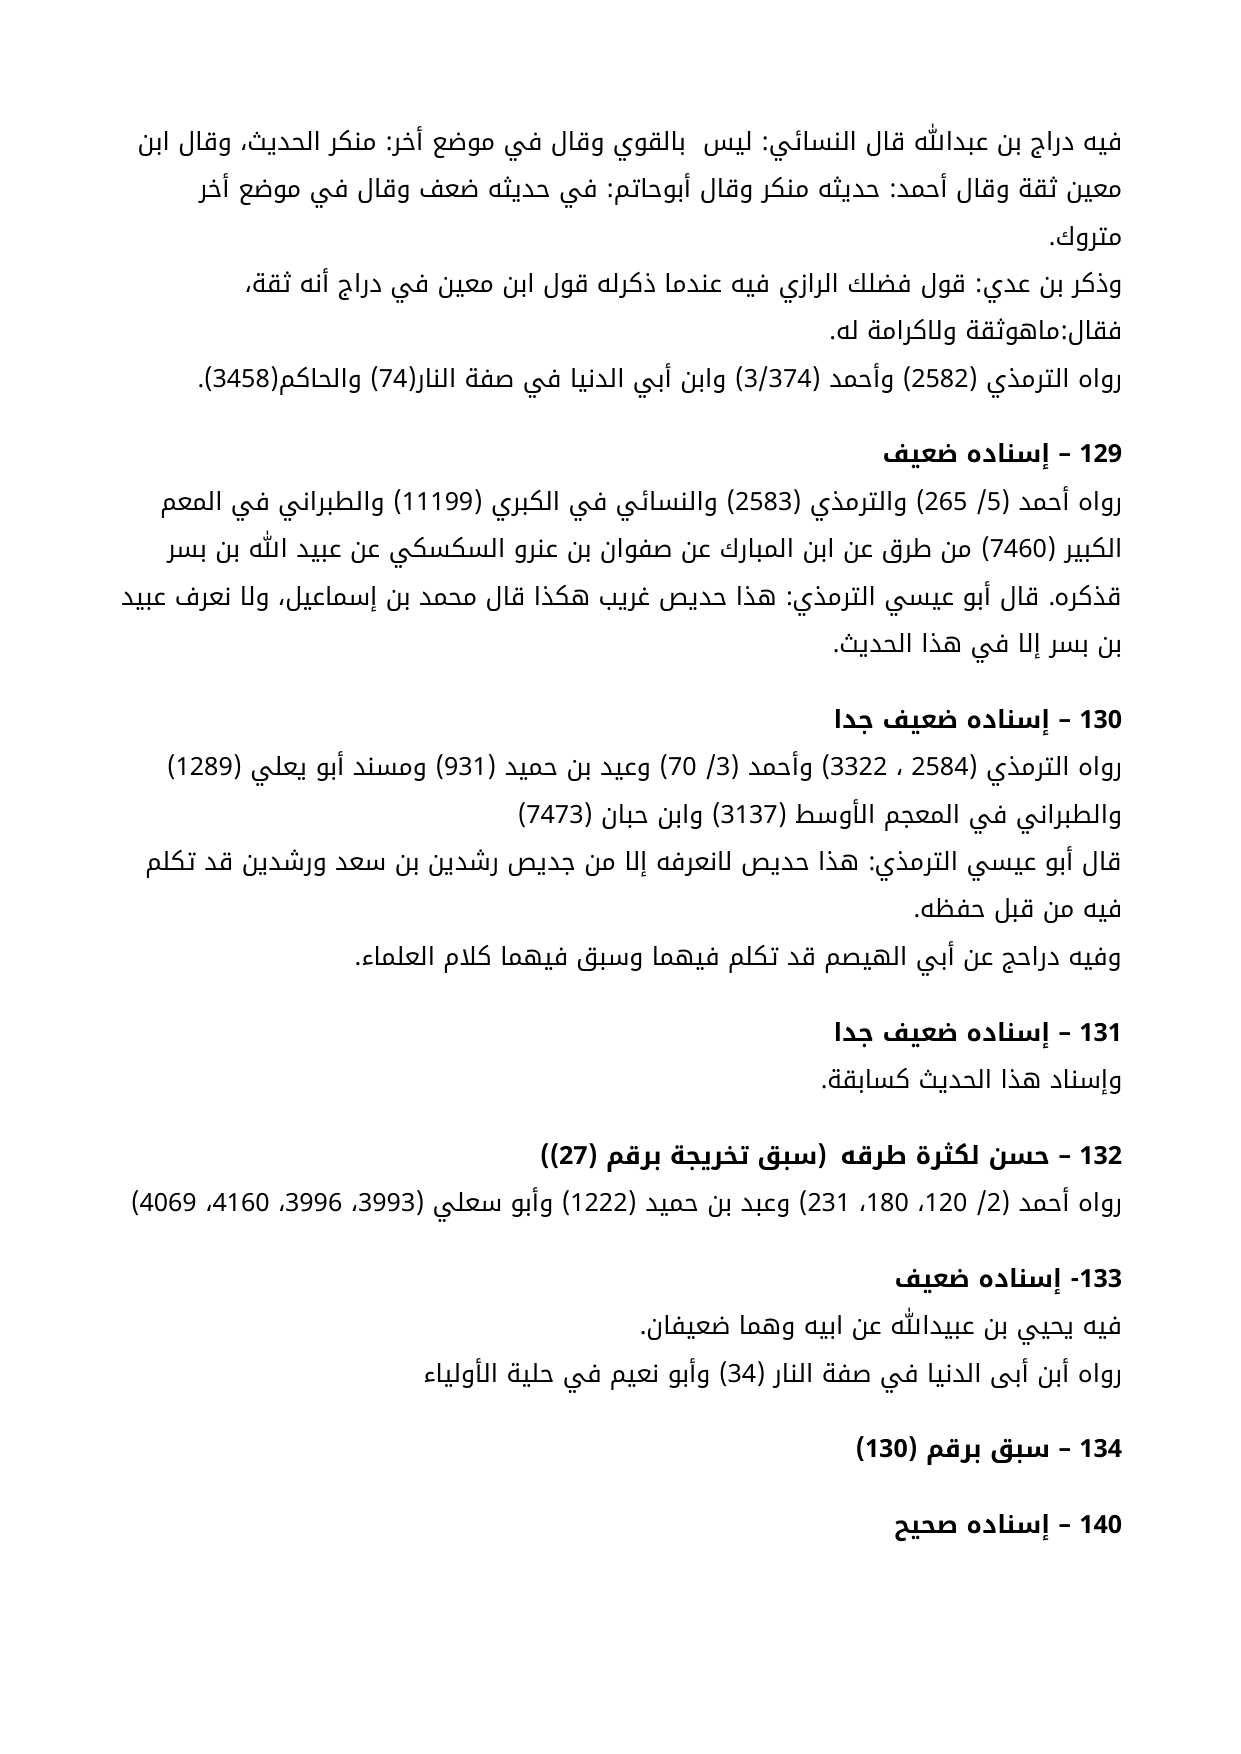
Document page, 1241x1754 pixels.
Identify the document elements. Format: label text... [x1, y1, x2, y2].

text وذكر بن عدي: قول فضلك الرازي فيه عندما ذكرله قول ابن معين في دراج أنه ثقة، فقال:ماهوثقة ولاكرامة له. [118, 260, 1122, 355]
text وفيه دراحج عن أبي الهيصم قد تكلم فيهما وسبق فيهما كلام العلماء. [118, 933, 1122, 981]
text رواه أحمد (5/ 265) والترمذي (2583) والنسائي في الكبري (11199) والطبراني في المعم الكبير (7460) من طرق عن ابن المبارك عن صفوان بن عنرو السكسكي عن عبيد الله بن بسر قذكره. قال أبو عيسي الترمذي: هذا حديص غريب هكذا قال محمد بن إسماعيل، ولا نعرف عبيد بن بسر إلا في هذا الحديث. [118, 478, 1122, 668]
text 134 – سبق برقم (130) [118, 1426, 1122, 1473]
text 132 – حسن لكثرة طرقه (سبق تخريجة برقم (27)) [118, 1132, 1122, 1179]
text وإسناد هذا الحديث كسابقة. [118, 1056, 1122, 1104]
text رواه أحمد (2/ 120، 180، 231) وعبد بن حميد (1222) وأبو سعلي (3993، 3996، 4160، 4069) [118, 1179, 1122, 1227]
text 130 – إسناده ضعيف جدا [118, 696, 1122, 743]
text 140 – إسناده صحيح [118, 1501, 1122, 1549]
text 131 – إسناده ضعيف جدا [118, 1009, 1122, 1056]
text 129 – إسناده ضعيف [118, 431, 1122, 478]
text قال أبو عيسي الترمذي: هذا حديص لانعرفه إلا من جديص رشدين بن سعد ورشدين قد تكلم فيه من قبل حفظه. [118, 838, 1122, 933]
text فيه يحيي بن عبيدالله عن ابيه وهما ضعيفان. [118, 1302, 1122, 1350]
text فيه دراج بن عبدالله قال النسائي: ليس بالقوي وقال في موضع أخر: منكر الحديث، وقال ابن معين ثقة وقال أحمد: حديثه منكر وقال أبوحاتم: في حديثه ضعف وقال في موضع أخر متروك. [118, 118, 1122, 260]
text رواه أبن أبى الدنيا في صفة النار (34) وأبو نعيم في حلية الأولياء [118, 1350, 1122, 1397]
text 133- إسناده ضعيف [118, 1255, 1122, 1302]
text رواه الترمذي (2584 ، 3322) وأحمد (3/ 70) وعيد بن حميد (931) ومسند أبو يعلي (1289) والطبراني في المعجم الأوسط (3137) وابن حبان (7473) [118, 743, 1122, 838]
text رواه الترمذي (2582) وأحمد (3/374) وابن أبي الدنيا في صفة النار(74) والحاكم(3458). [118, 355, 1122, 402]
